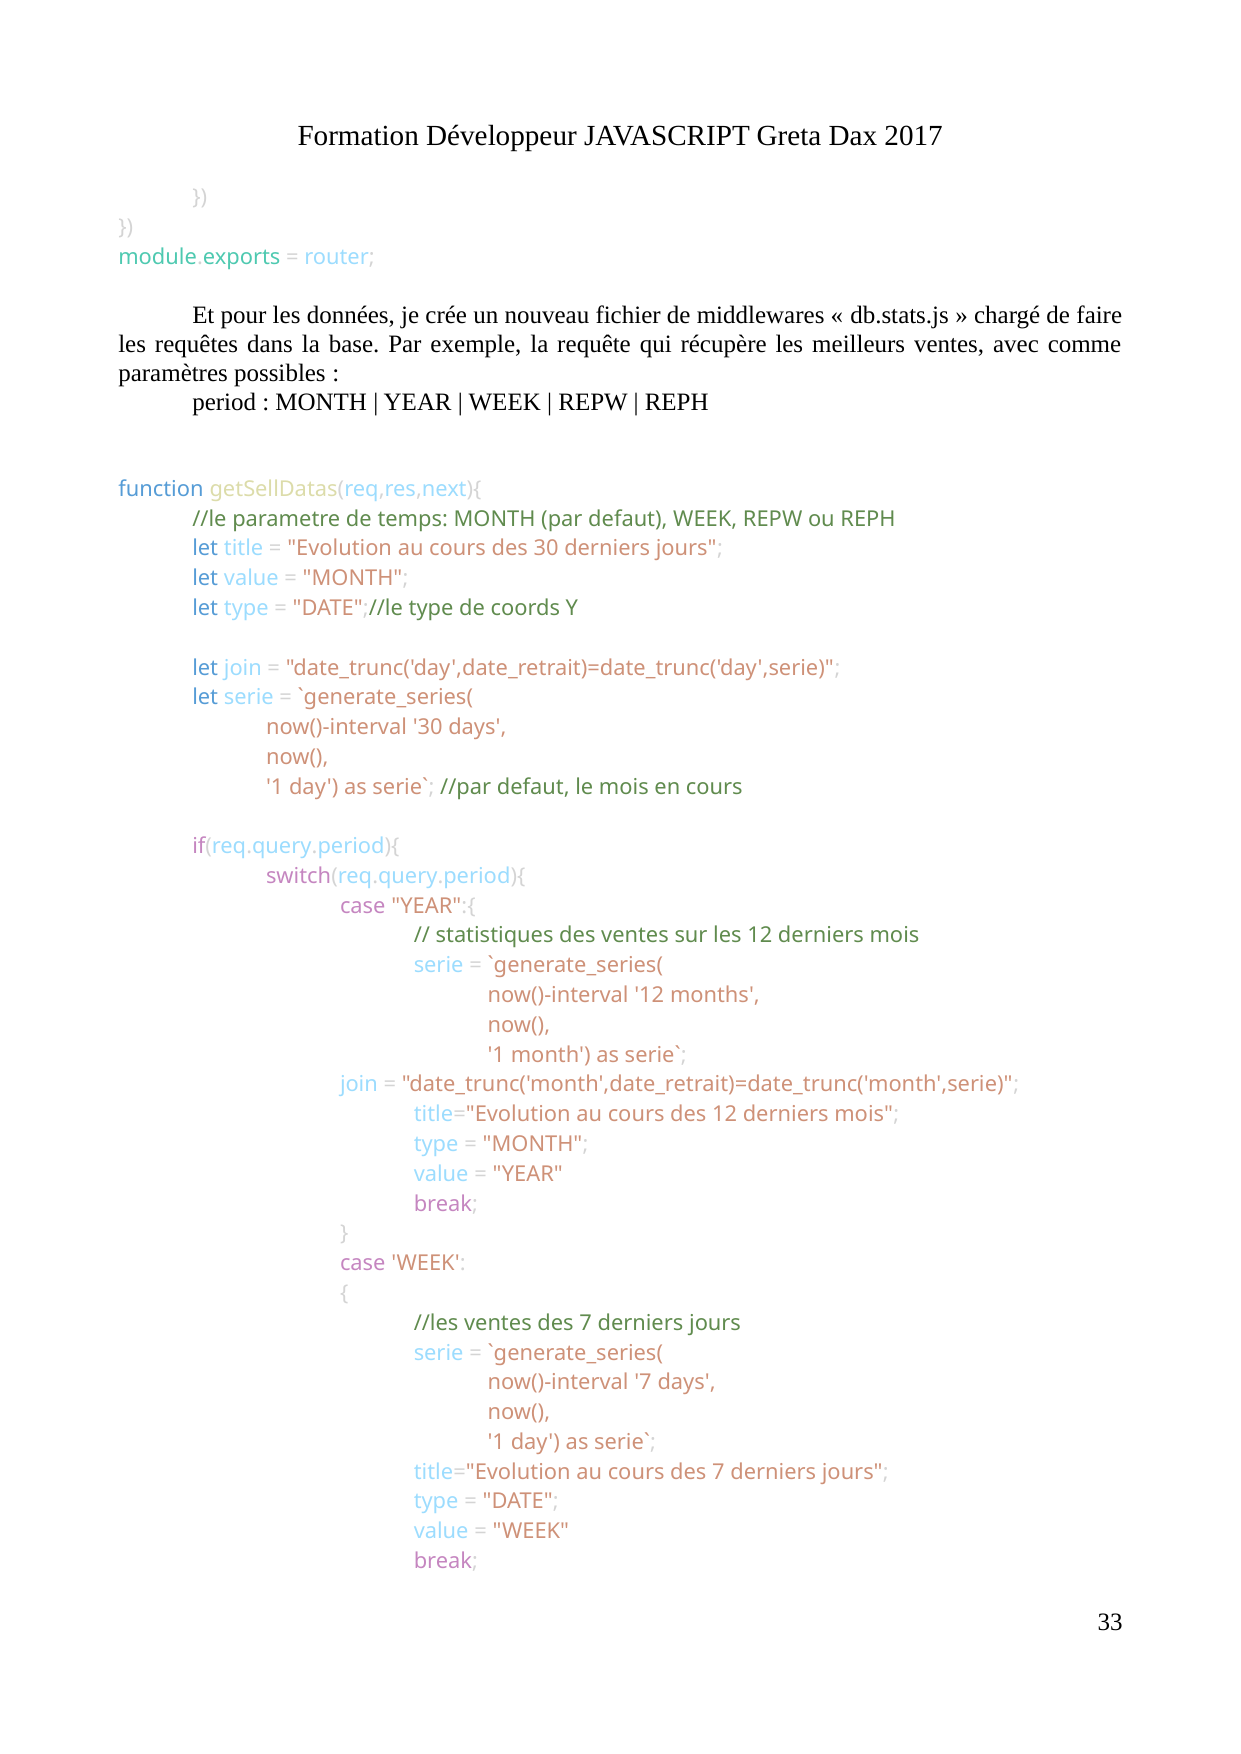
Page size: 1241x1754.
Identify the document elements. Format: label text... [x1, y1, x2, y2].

text }) [118, 211, 1122, 241]
text // statistiques des ventes sur les 12 derniers mois [118, 919, 1122, 949]
text now(), [118, 741, 1122, 771]
text }) [118, 181, 1122, 211]
text now()-interval '12 months', [118, 979, 1122, 1009]
text value = "YEAR" [118, 1158, 1122, 1188]
text '1 day') as serie`; [118, 1426, 1122, 1456]
text let type = "DATE";//le type de coords Y [118, 592, 1122, 622]
text switch(req.query.period){ [118, 860, 1122, 890]
text '1 month') as serie`; [118, 1039, 1122, 1068]
text module.exports = router; [118, 241, 1122, 271]
text Et pour les données, je crée un nouveau fichier de middlewares « db.stats.js » chargé de faire les requêtes dans la base. Par exemple, la requête qui récupère les meilleurs ventes, avec comme paramètres possibles : [118, 300, 1122, 387]
text serie = `generate_series( [118, 1337, 1122, 1366]
text now()-interval '7 days', [118, 1366, 1122, 1396]
text title="Evolution au cours des 7 derniers jours"; [118, 1456, 1122, 1486]
text let serie = `generate_series( [118, 681, 1122, 711]
text let join = "date_trunc('day',date_retrait)=date_trunc('day',serie)"; [118, 651, 1122, 681]
text } [118, 1217, 1122, 1247]
text serie = `generate_series( [118, 949, 1122, 979]
text break; [118, 1545, 1122, 1575]
text let title = "Evolution au cours des 30 derniers jours"; [118, 532, 1122, 562]
text join = "date_trunc('month',date_retrait)=date_trunc('month',serie)"; [118, 1068, 1122, 1098]
text type = "DATE"; [118, 1486, 1122, 1515]
text case "YEAR":{ [118, 890, 1122, 919]
text period : MONTH | YEAR | WEEK | REPW | REPH [118, 387, 1122, 415]
text '1 day') as serie`; //par defaut, le mois en cours [118, 771, 1122, 800]
text title="Evolution au cours des 12 derniers mois"; [118, 1098, 1122, 1128]
text now()-interval '30 days', [118, 711, 1122, 741]
text { [118, 1277, 1122, 1307]
text //le parametre de temps: MONTH (par defaut), WEEK, REPW ou REPH [118, 503, 1122, 532]
text //les ventes des 7 derniers jours [118, 1307, 1122, 1337]
text type = "MONTH"; [118, 1128, 1122, 1158]
text function getSellDatas(req,res,next){ [118, 473, 1122, 503]
text break; [118, 1188, 1122, 1217]
text if(req.query.period){ [118, 830, 1122, 860]
text now(), [118, 1396, 1122, 1426]
text case 'WEEK': [118, 1247, 1122, 1277]
text now(), [118, 1009, 1122, 1039]
text let value = "MONTH"; [118, 562, 1122, 592]
text value = "WEEK" [118, 1515, 1122, 1545]
